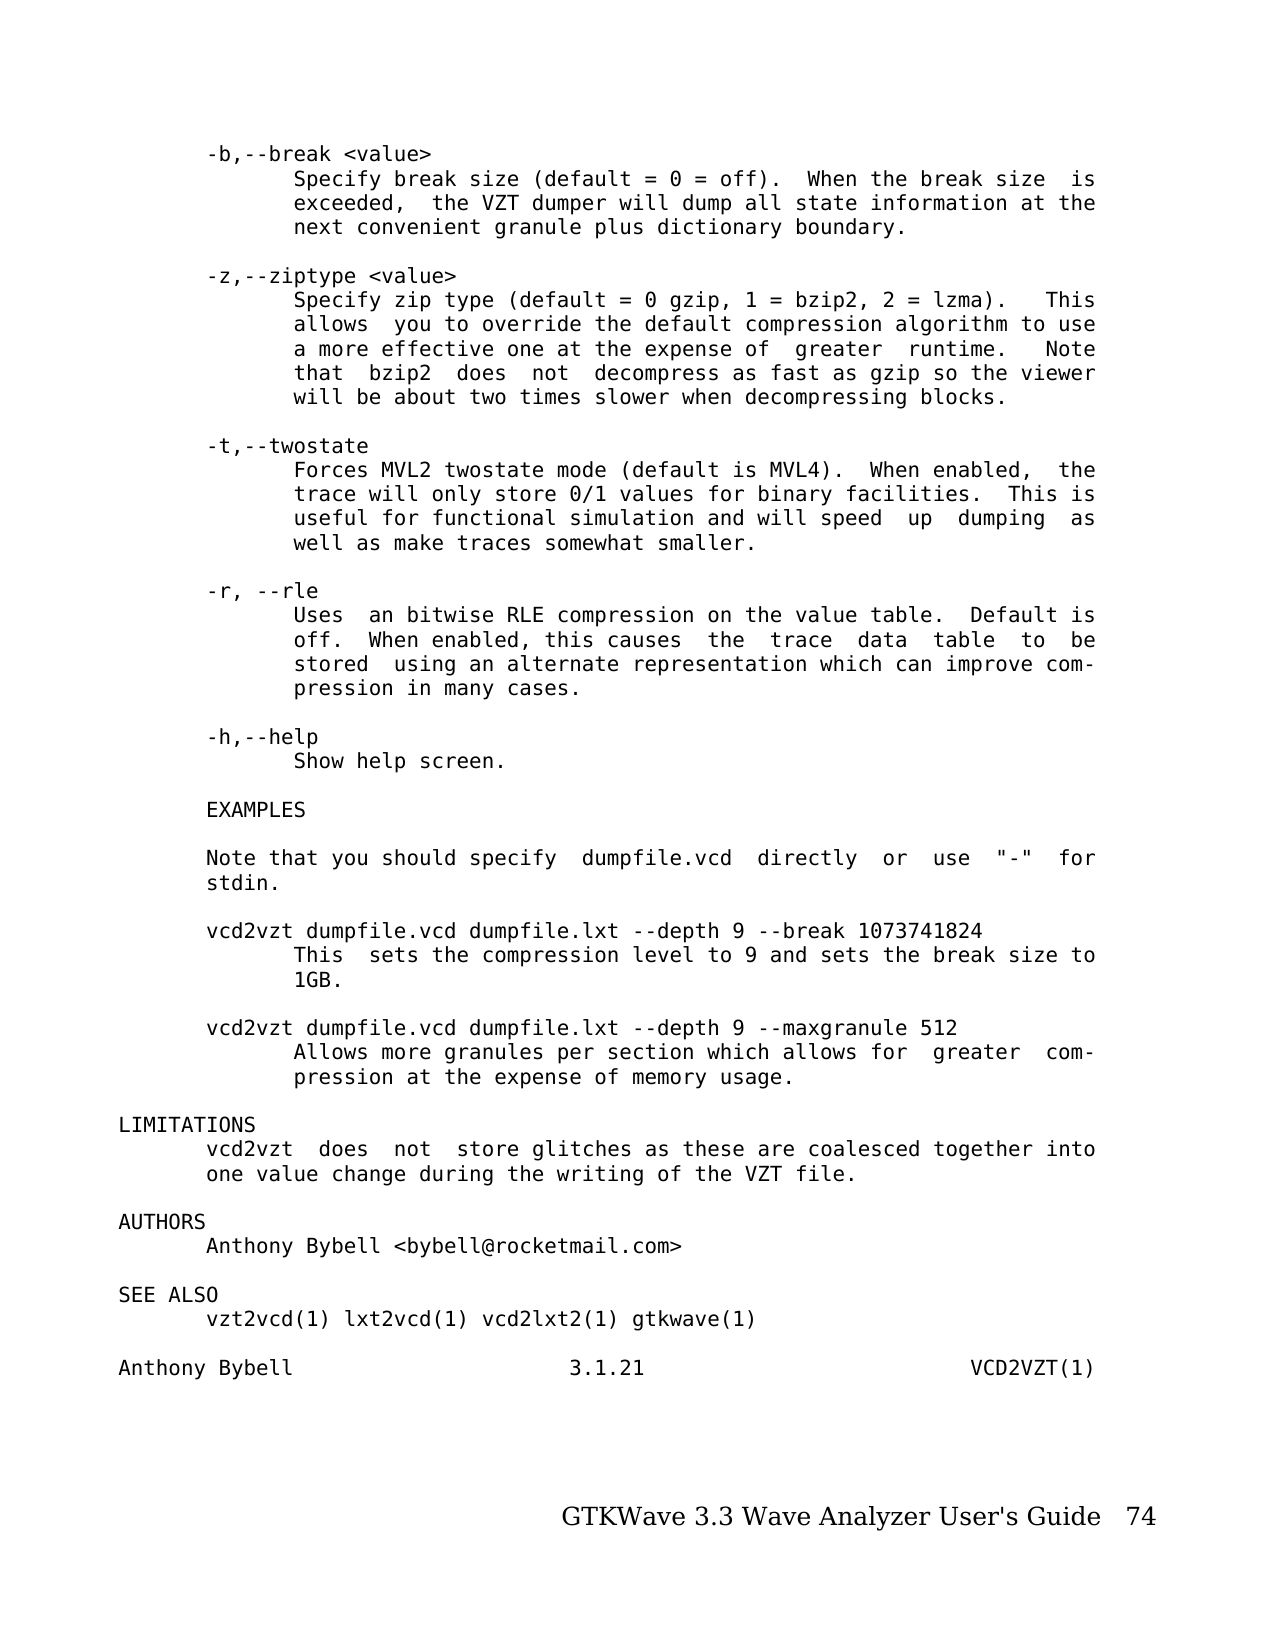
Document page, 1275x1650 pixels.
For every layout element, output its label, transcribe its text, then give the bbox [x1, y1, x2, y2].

text trace will only store 0/1 values for binary facilities. This is [118, 482, 1157, 506]
text that bzip2 does not decompress as fast as gzip so the viewer [118, 361, 1157, 385]
text next convenient granule plus dictionary boundary. [118, 215, 1157, 239]
text Allows more granules per section which allows for greater com- [118, 1040, 1157, 1065]
text one value change during the writing of the VZT file. [118, 1162, 1157, 1186]
text stored using an alternate representation which can improve com- [118, 652, 1157, 676]
text Anthony Bybell <bybell@rocketmail.com> [118, 1234, 1157, 1259]
text -z,--ziptype <value> [118, 264, 1157, 288]
text Show help screen. [118, 749, 1157, 773]
text well as make traces somewhat smaller. [118, 531, 1157, 555]
text This sets the compression level to 9 and sets the break size to [118, 943, 1157, 968]
text a more effective one at the expense of greater runtime. Note [118, 337, 1157, 361]
text SEE ALSO [118, 1283, 1157, 1307]
text Specify zip type (default = 0 gzip, 1 = bzip2, 2 = lzma). This [118, 288, 1157, 312]
text vzt2vcd(1) lxt2vcd(1) vcd2lxt2(1) gtkwave(1) [118, 1307, 1157, 1332]
text Uses an bitwise RLE compression on the value table. Default is [118, 603, 1157, 628]
text -t,--twostate [118, 434, 1157, 458]
text exceeded, the VZT dumper will dump all state information at the [118, 191, 1157, 215]
text -r, --rle [118, 579, 1157, 603]
text Specify break size (default = 0 = off). When the break size is [118, 167, 1157, 191]
text Anthony Bybell 3.1.21 VCD2VZT(1) [118, 1356, 1157, 1380]
text -h,--help [118, 725, 1157, 749]
text vcd2vzt does not store glitches as these are coalesced together into [118, 1137, 1157, 1162]
text pression at the expense of memory usage. [118, 1065, 1157, 1089]
text Forces MVL2 twostate mode (default is MVL4). When enabled, the [118, 458, 1157, 482]
text useful for functional simulation and will speed up dumping as [118, 506, 1157, 531]
text vcd2vzt dumpfile.vcd dumpfile.lxt --depth 9 --break 1073741824 [118, 919, 1157, 943]
text pression in many cases. [118, 676, 1157, 701]
text -b,--break <value> [118, 142, 1157, 167]
text allows you to override the default compression algorithm to use [118, 312, 1157, 337]
text EXAMPLES [118, 798, 1157, 822]
text Note that you should specify dumpfile.vcd directly or use "-" for [118, 846, 1157, 871]
text off. When enabled, this causes the trace data table to be [118, 628, 1157, 652]
text LIMITATIONS [118, 1113, 1157, 1137]
text vcd2vzt dumpfile.vcd dumpfile.lxt --depth 9 --maxgranule 512 [118, 1016, 1157, 1040]
text stdin. [118, 871, 1157, 895]
text will be about two times slower when decompressing blocks. [118, 385, 1157, 409]
text 1GB. [118, 968, 1157, 992]
text AUTHORS [118, 1210, 1157, 1234]
